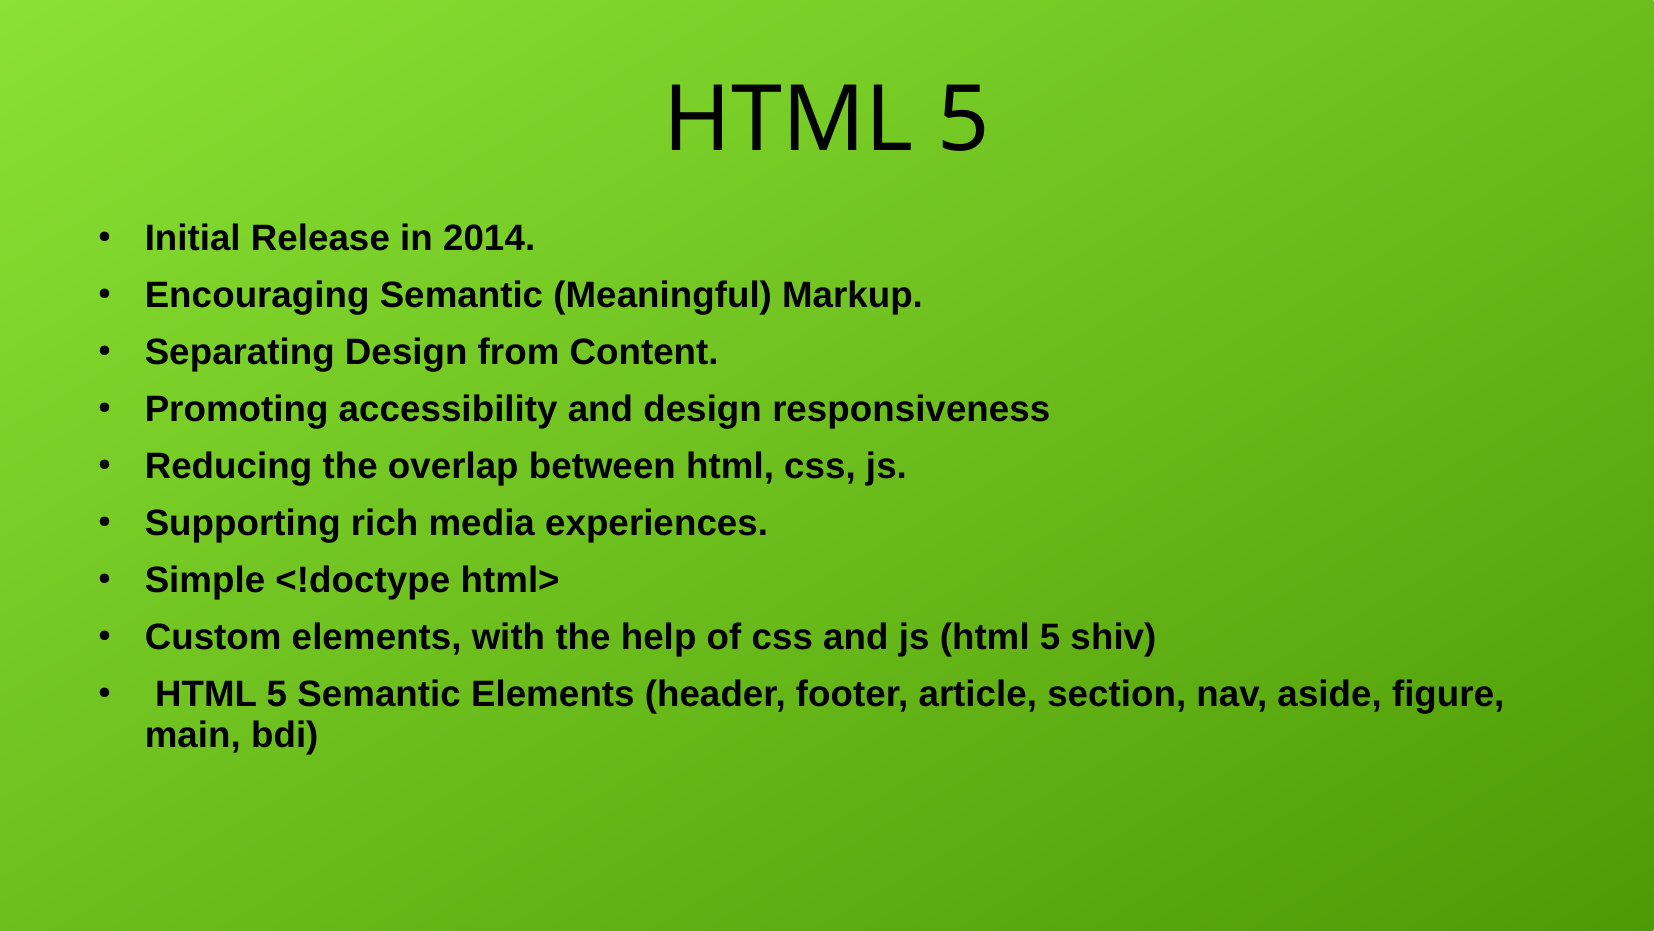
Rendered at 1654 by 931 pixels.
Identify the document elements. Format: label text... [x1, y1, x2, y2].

title HTML 5 [82, 36, 1571, 193]
list Initial Release in 2014. Encouraging Semantic (Meaningful) Markup. Separating Design from Content. Promoting accessibility and design responsiveness Reducing the overlap between html, css, js. Supporting rich media experiences. Simple <!doctype html> Custom elements, with the help of css and js (html 5 shiv) HTML 5 Semantic Elements (header, footer, article, section, nav, aside, figure, main, bdi) [82, 217, 1571, 757]
